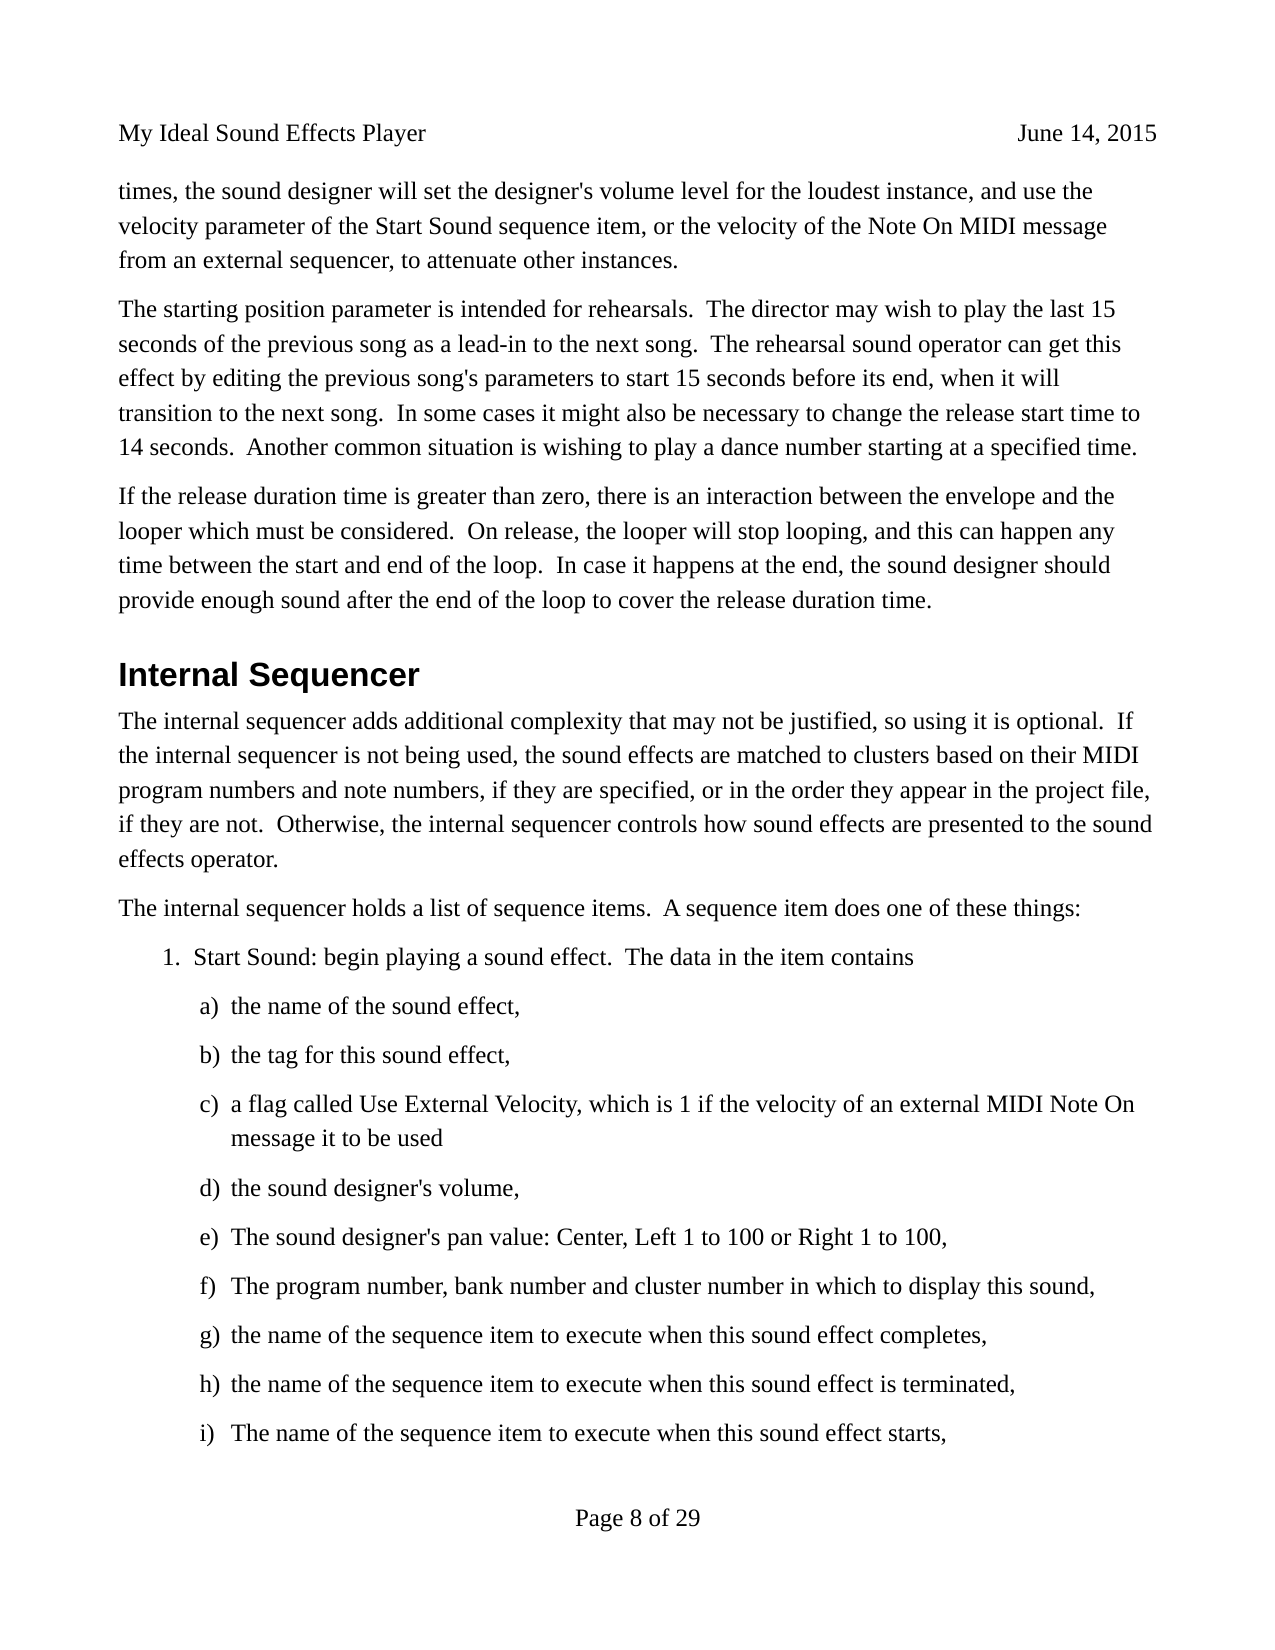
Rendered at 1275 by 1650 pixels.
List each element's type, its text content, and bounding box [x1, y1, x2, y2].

list The sound designer's pan value: Center, Left 1 to 100 or Right 1 to 100, [193, 1222, 1157, 1250]
list the tag for this sound effect, [193, 1040, 1157, 1069]
list the name of the sound effect, [193, 991, 1157, 1020]
list a flag called Use External Velocity, which is 1 if the velocity of an external MIDI Note On message it to be used [193, 1089, 1157, 1152]
list the name of the sequence item to execute when this sound effect completes, [193, 1320, 1157, 1348]
text The internal sequencer adds additional complexity that may not be justified, so using it is optional. If the internal sequencer is not being used, the sound effects are matched to clusters based on their MIDI program numbers and note numbers, if they are specified, or in the order they appear in the project file, if they are not. Otherwise, the internal sequencer controls how sound effects are presented to the sound effects operator. [118, 706, 1157, 872]
list The name of the sequence item to execute when this sound effect starts, [193, 1418, 1157, 1447]
text The starting position parameter is intended for rehearsals. The director may wish to play the last 15 seconds of the previous song as a lead-in to the next song. The rehearsal sound operator can get this effect by editing the previous song's parameters to start 15 seconds before its end, when it will transition to the next song. In some cases it might also be necessary to change the release start time to 14 seconds. Another common situation is wishing to play a dance number starting at a specified time. [118, 294, 1157, 461]
text If the release duration time is greater than zero, there is an interaction between the envelope and the looper which must be considered. On release, the looper will stop looping, and this can happen any time between the start and end of the loop. In case it happens at the end, the sound designer should provide enough sound after the end of the loop to cover the release duration time. [118, 481, 1157, 613]
subtitle Internal Sequencer [118, 655, 1157, 693]
list Start Sound: begin playing a sound effect. The data in the item contains [156, 942, 1157, 971]
list The program number, bank number and cluster number in which to display this sound, [193, 1271, 1157, 1299]
text times, the sound designer will set the designer's volume level for the loudest instance, and use the velocity parameter of the Start Sound sequence item, or the velocity of the Note On MIDI message from an external sequencer, to attenuate other instances. [118, 176, 1157, 274]
list the name of the sequence item to execute when this sound effect is terminated, [193, 1369, 1157, 1398]
list the sound designer's volume, [193, 1173, 1157, 1201]
text The internal sequencer holds a list of sequence items. A sequence item does one of these things: [118, 893, 1157, 922]
